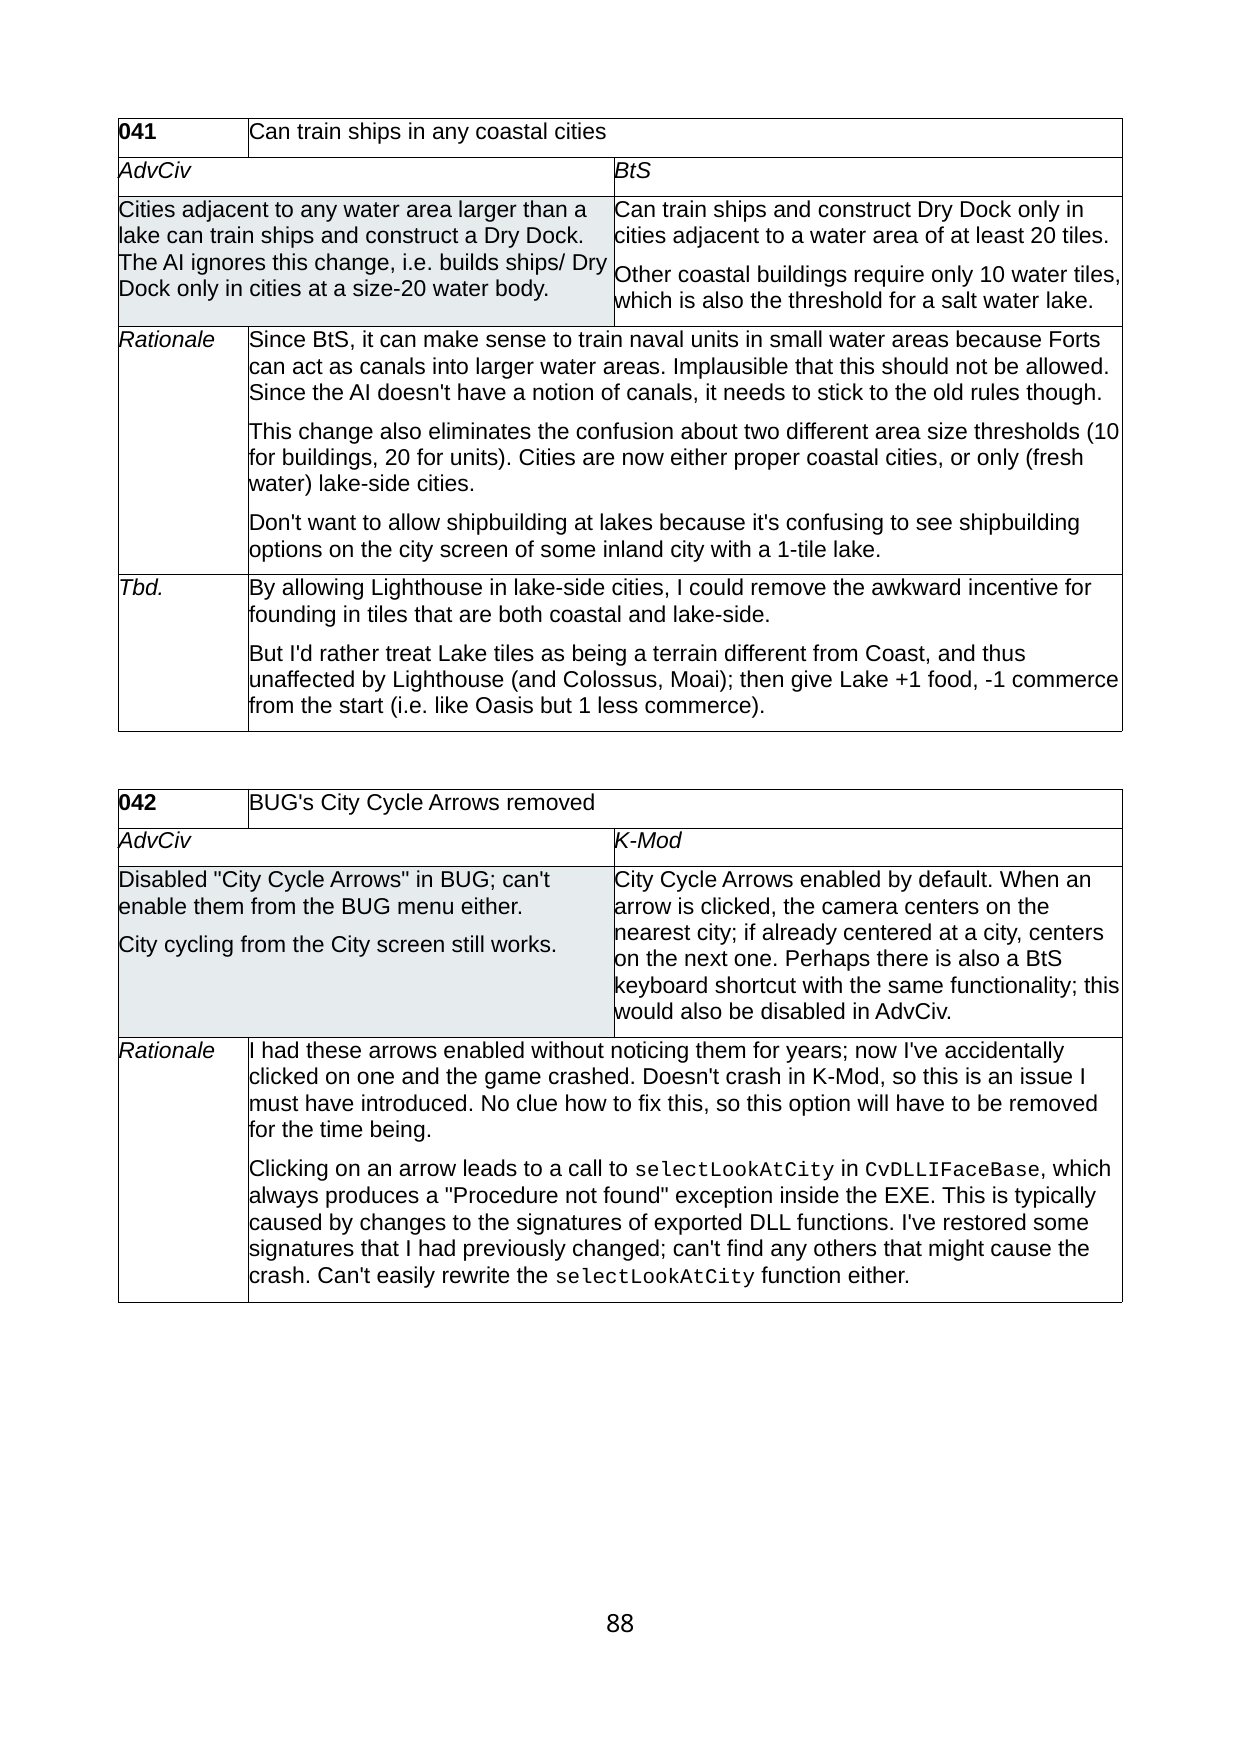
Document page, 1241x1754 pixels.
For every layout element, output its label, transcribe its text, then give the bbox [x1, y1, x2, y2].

table_cell BtS [615, 158, 1122, 196]
table_cell Cities adjacent to any water area larger than a lake can train ships and construct a Dry Dock. The AI ignores this change, i.e. builds ships/ Dry Dock only in cities at a size-20 water body. [119, 197, 614, 326]
table_cell Disabled "City Cycle Arrows" in BUG; can't enable them from the BUG menu either. City cycling from the City screen still works. [119, 867, 614, 1037]
table_cell I had these arrows enabled without noticing them for years; now I've accidentally clicked on one and the game crashed. Doesn't crash in K-Mod, so this is an issue I must have introduced. No clue how to fix this, so this option will have to be removed for the time being. Clicking on an arrow leads to a call to selectLookAtCity in CvDLLIFaceBase, which always produces a "Procedure not found" exception inside the EXE. This is typically caused by changes to the signatures of exported DLL functions. I've restored some signatures that I had previously changed; can't find any others that might cause the crash. Can't easily rewrite the selectLookAtCity function either. [249, 1038, 1122, 1302]
table_cell AdvCiv [119, 829, 614, 866]
table_header BUG's City Cycle Arrows removed [249, 790, 1122, 827]
table_header Can train ships in any coastal cities [249, 119, 1122, 157]
table_cell Rationale [119, 327, 248, 574]
table_cell Can train ships and construct Dry Dock only in cities adjacent to a water area of at least 20 tiles. Other coastal buildings require only 10 water tiles, which is also the threshold for a salt water lake. [615, 197, 1122, 326]
table_cell AdvCiv [119, 158, 614, 196]
table_cell Since BtS, it can make sense to train naval units in small water areas because Forts can act as canals into larger water areas. Implausible that this should not be allowed. Since the AI doesn't have a notion of canals, it needs to stick to the old rules though. This change also eliminates the confusion about two different area size thresholds (10 for buildings, 20 for units). Cities are now either proper coastal cities, or only (fresh water) lake-side cities. Don't want to allow shipbuilding at lakes because it's confusing to see shipbuilding options on the city screen of some inland city with a 1-tile lake. [249, 327, 1122, 574]
table_cell Tbd. [119, 575, 248, 731]
table_cell K-Mod [615, 829, 1122, 866]
table_cell Rationale [119, 1038, 248, 1302]
table_header 042 [119, 790, 248, 827]
table_cell By allowing Lighthouse in lake-side cities, I could remove the awkward incentive for founding in tiles that are both coastal and lake-side. But I'd rather treat Lake tiles as being a terrain different from Coast, and thus unaffected by Lighthouse (and Colossus, Moai); then give Lake +1 food, -1 commerce from the start (i.e. like Oasis but 1 less commerce). [249, 575, 1122, 731]
table_cell City Cycle Arrows enabled by default. When an arrow is clicked, the camera centers on the nearest city; if already centered at a city, centers on the next one. Perhaps there is also a BtS keyboard shortcut with the same functionality; this would also be disabled in AdvCiv. [615, 867, 1122, 1037]
table_header 041 [119, 119, 248, 157]
